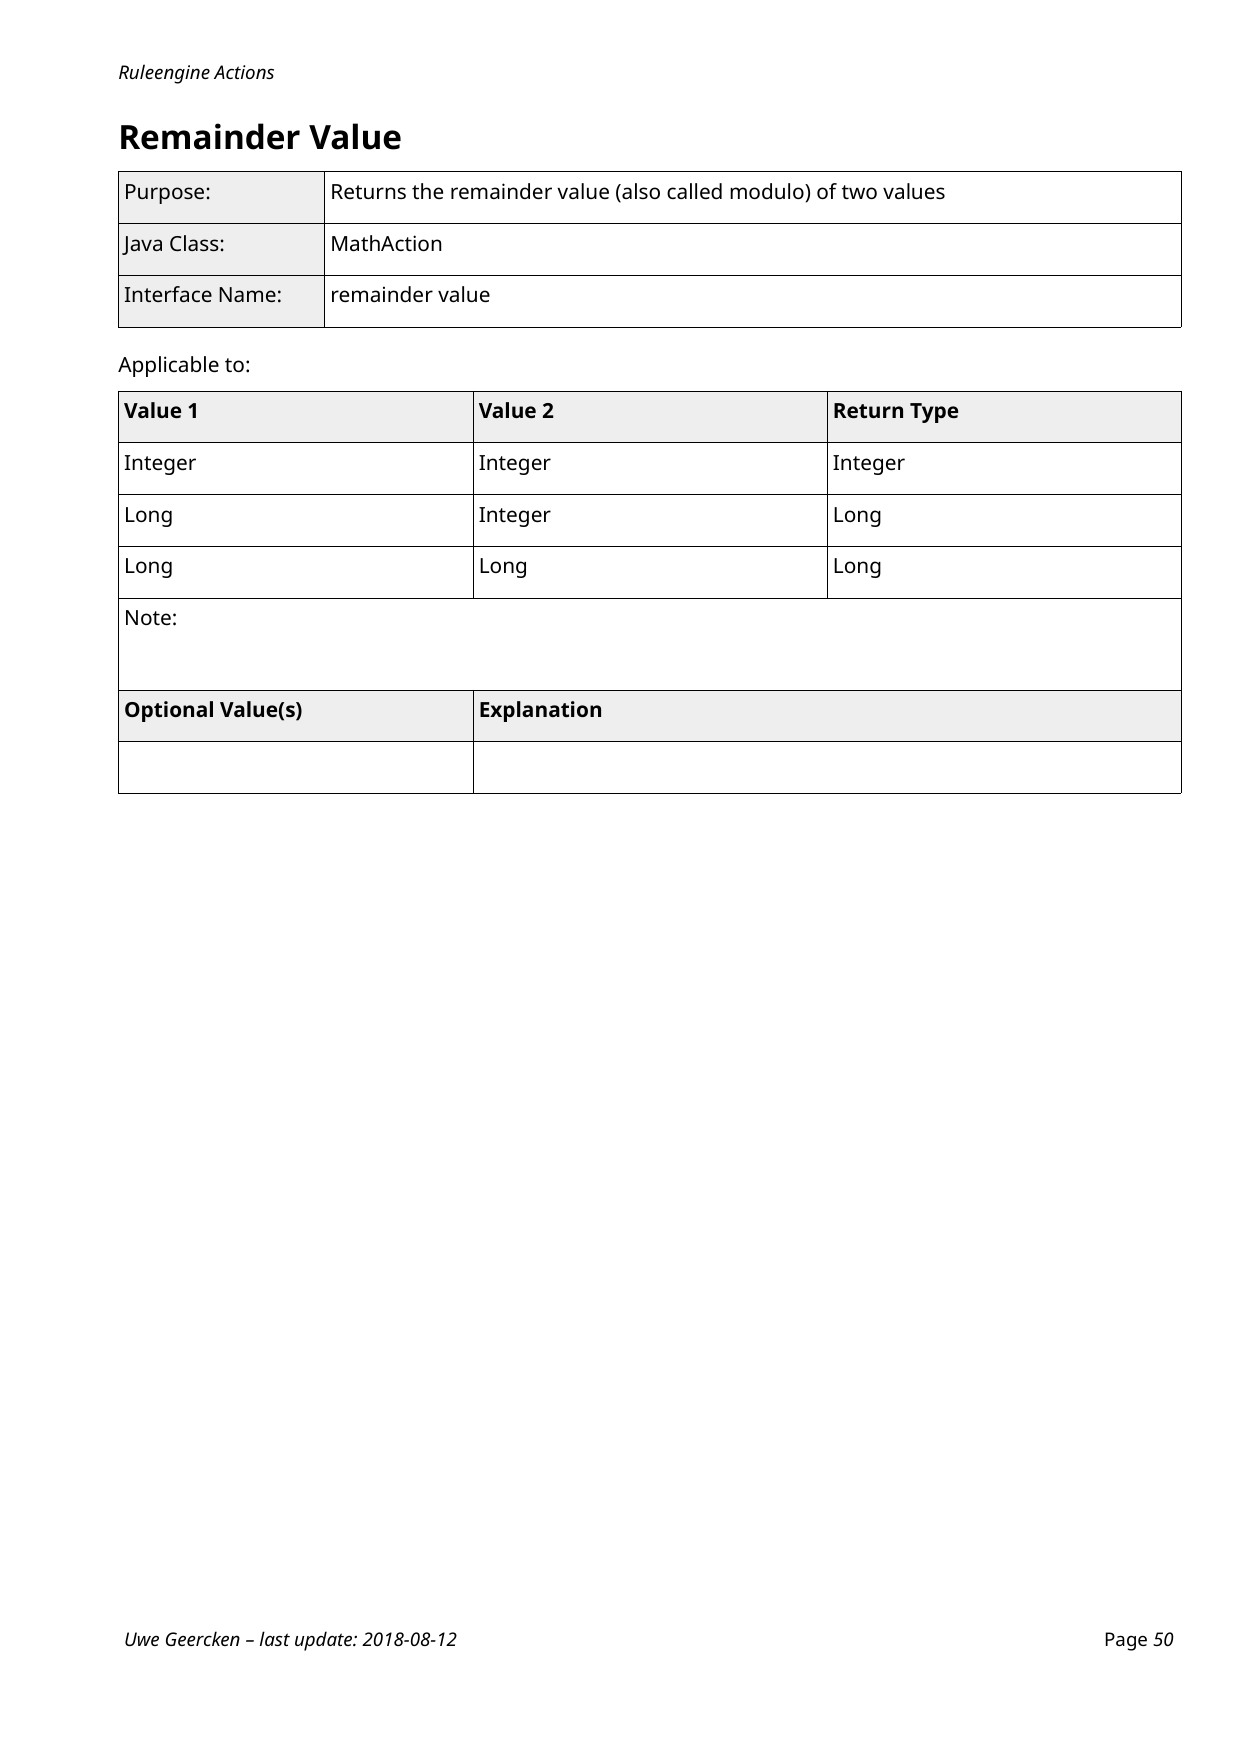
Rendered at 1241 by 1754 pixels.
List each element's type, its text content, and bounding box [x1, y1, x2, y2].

table_cell [474, 742, 1181, 793]
table_cell Java Class: [119, 224, 324, 275]
table_cell Long [474, 547, 827, 598]
table_cell [119, 742, 473, 793]
table_cell Long [828, 495, 1181, 546]
text Remainder Value [118, 114, 1181, 159]
table_cell Integer [474, 495, 827, 546]
table_cell MathAction [325, 224, 1181, 275]
table_header Purpose: [119, 172, 324, 223]
table_cell Note: [119, 599, 1181, 689]
table_cell Long [119, 547, 473, 598]
table_cell Optional Value(s) [119, 691, 473, 741]
table_cell Integer [474, 443, 827, 494]
table_header Value 1 [119, 392, 473, 442]
text Applicable to: [118, 350, 1181, 379]
table_cell Long [828, 547, 1181, 598]
table_header Value 2 [474, 392, 827, 442]
table_cell Explanation [474, 691, 1181, 741]
table_header Return Type [828, 392, 1181, 442]
table_cell remainder value [325, 276, 1181, 327]
table_cell Long [119, 495, 473, 546]
table_header Returns the remainder value (also called modulo) of two values [325, 172, 1181, 223]
table_cell Integer [828, 443, 1181, 494]
table_cell Interface Name: [119, 276, 324, 327]
table_cell Integer [119, 443, 473, 494]
